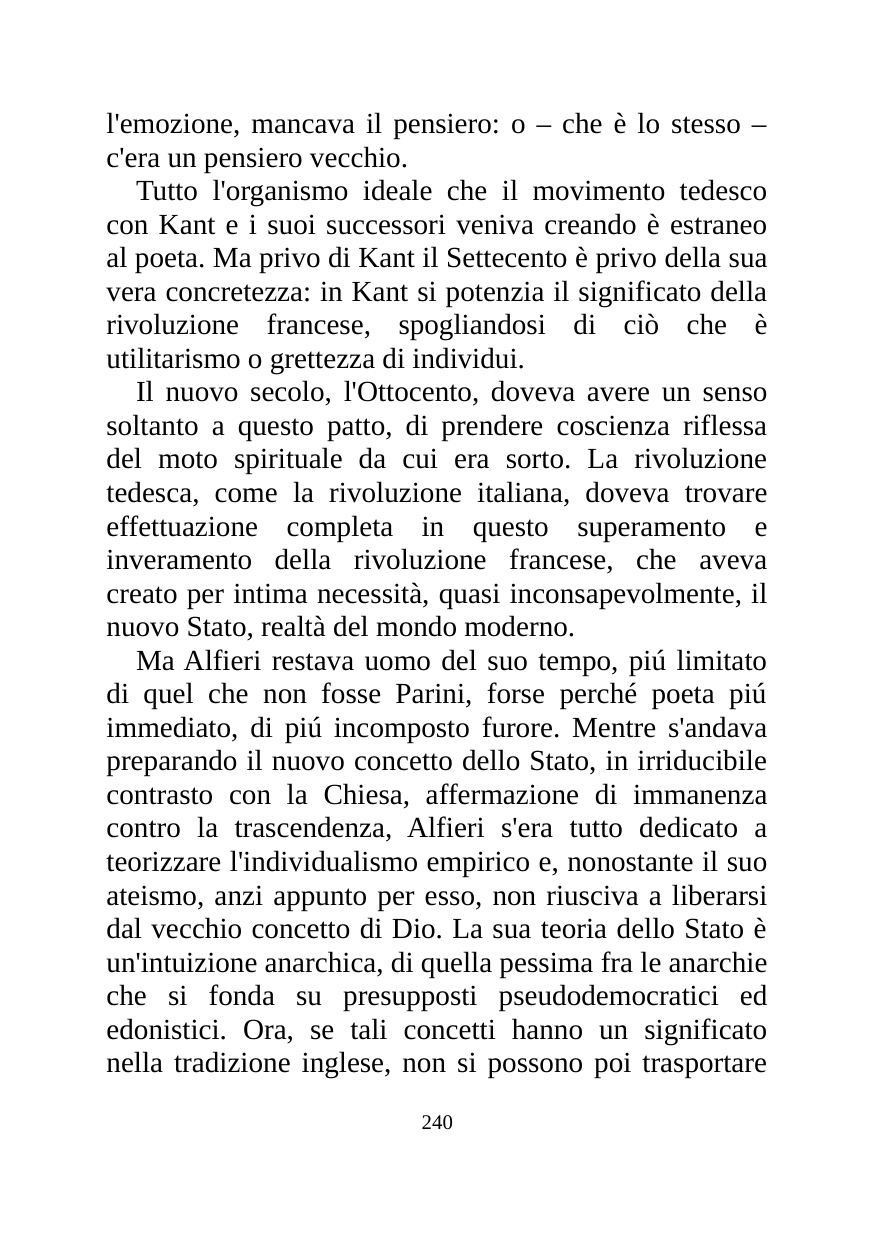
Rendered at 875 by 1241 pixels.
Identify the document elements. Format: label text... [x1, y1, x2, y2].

text Ma Alfieri restava uomo del suo tempo, piú limitato di quel che non fosse Parini, forse perché poeta piú immediato, di piú incomposto furore. Mentre s'andava preparando il nuovo concetto dello Stato, in irriducibile contrasto con la Chiesa, affermazione di immanenza contro la trascendenza, Alfieri s'era tutto dedicato a teorizzare l'individualismo empirico e, nonostante il suo ateismo, anzi appunto per esso, non riusciva a liberarsi dal vecchio concetto di Dio. La sua teoria dello Stato è un'intuizione anarchica, di quella pessima fra le anarchie che si fonda su presupposti pseudodemocratici ed edonistici. Ora, se tali concetti hanno un significato nella tradizione inglese, non si possono poi trasportare [106, 643, 768, 1079]
text l'emozione, mancava il pensiero: o – che è lo stesso – c'era un pensiero vecchio. [106, 106, 768, 173]
text Il nuovo secolo, l'Ottocento, doveva avere un senso soltanto a questo patto, di prendere coscienza riflessa del moto spirituale da cui era sorto. La rivoluzione tedesca, come la rivoluzione italiana, doveva trovare effettuazione completa in questo superamento e inveramento della rivoluzione francese, che aveva creato per intima necessità, quasi inconsapevolmente, il nuovo Stato, realtà del mondo moderno. [106, 374, 768, 643]
text Tutto l'organismo ideale che il movimento tedesco con Kant e i suoi successori veniva creando è estraneo al poeta. Ma privo di Kant il Settecento è privo della sua vera concretezza: in Kant si potenzia il significato della rivoluzione francese, spogliandosi di ciò che è utilitarismo o grettezza di individui. [106, 173, 768, 374]
